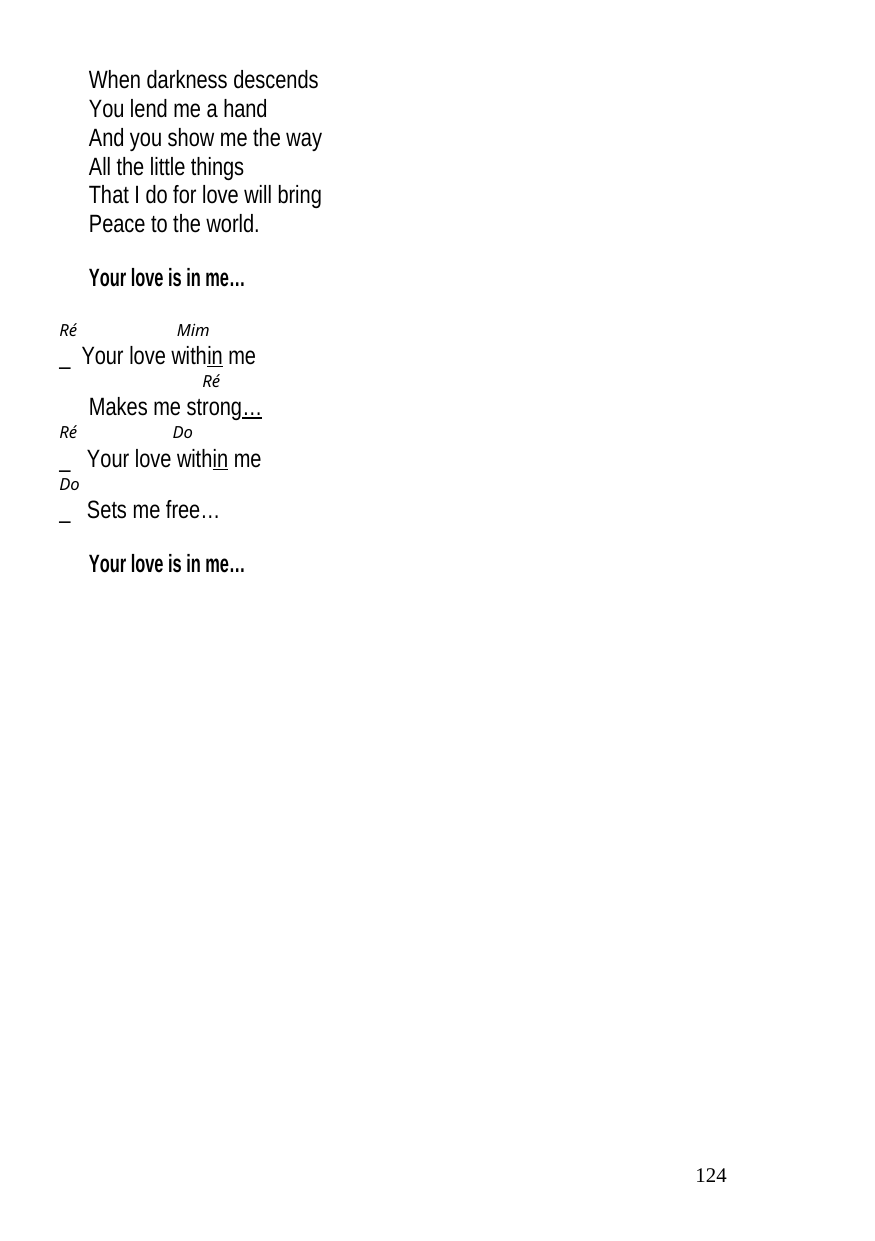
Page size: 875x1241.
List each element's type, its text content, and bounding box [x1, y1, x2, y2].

text Your love is in me… [89, 263, 726, 292]
text Ré [59, 369, 726, 392]
text Ré Mim [59, 318, 726, 341]
text When darkness descends You lend me a hand And you show me the way All the little things That I do for love will bring Peace to the world. [89, 65, 726, 238]
text Makes me strong… [89, 392, 726, 421]
text _ Sets me free… [59, 495, 726, 524]
text Your love is in me… [89, 549, 726, 578]
text _ Your love within me [59, 341, 726, 369]
text _ Your love within me [59, 444, 726, 472]
text Do [59, 472, 726, 495]
text Ré Do [59, 421, 726, 444]
